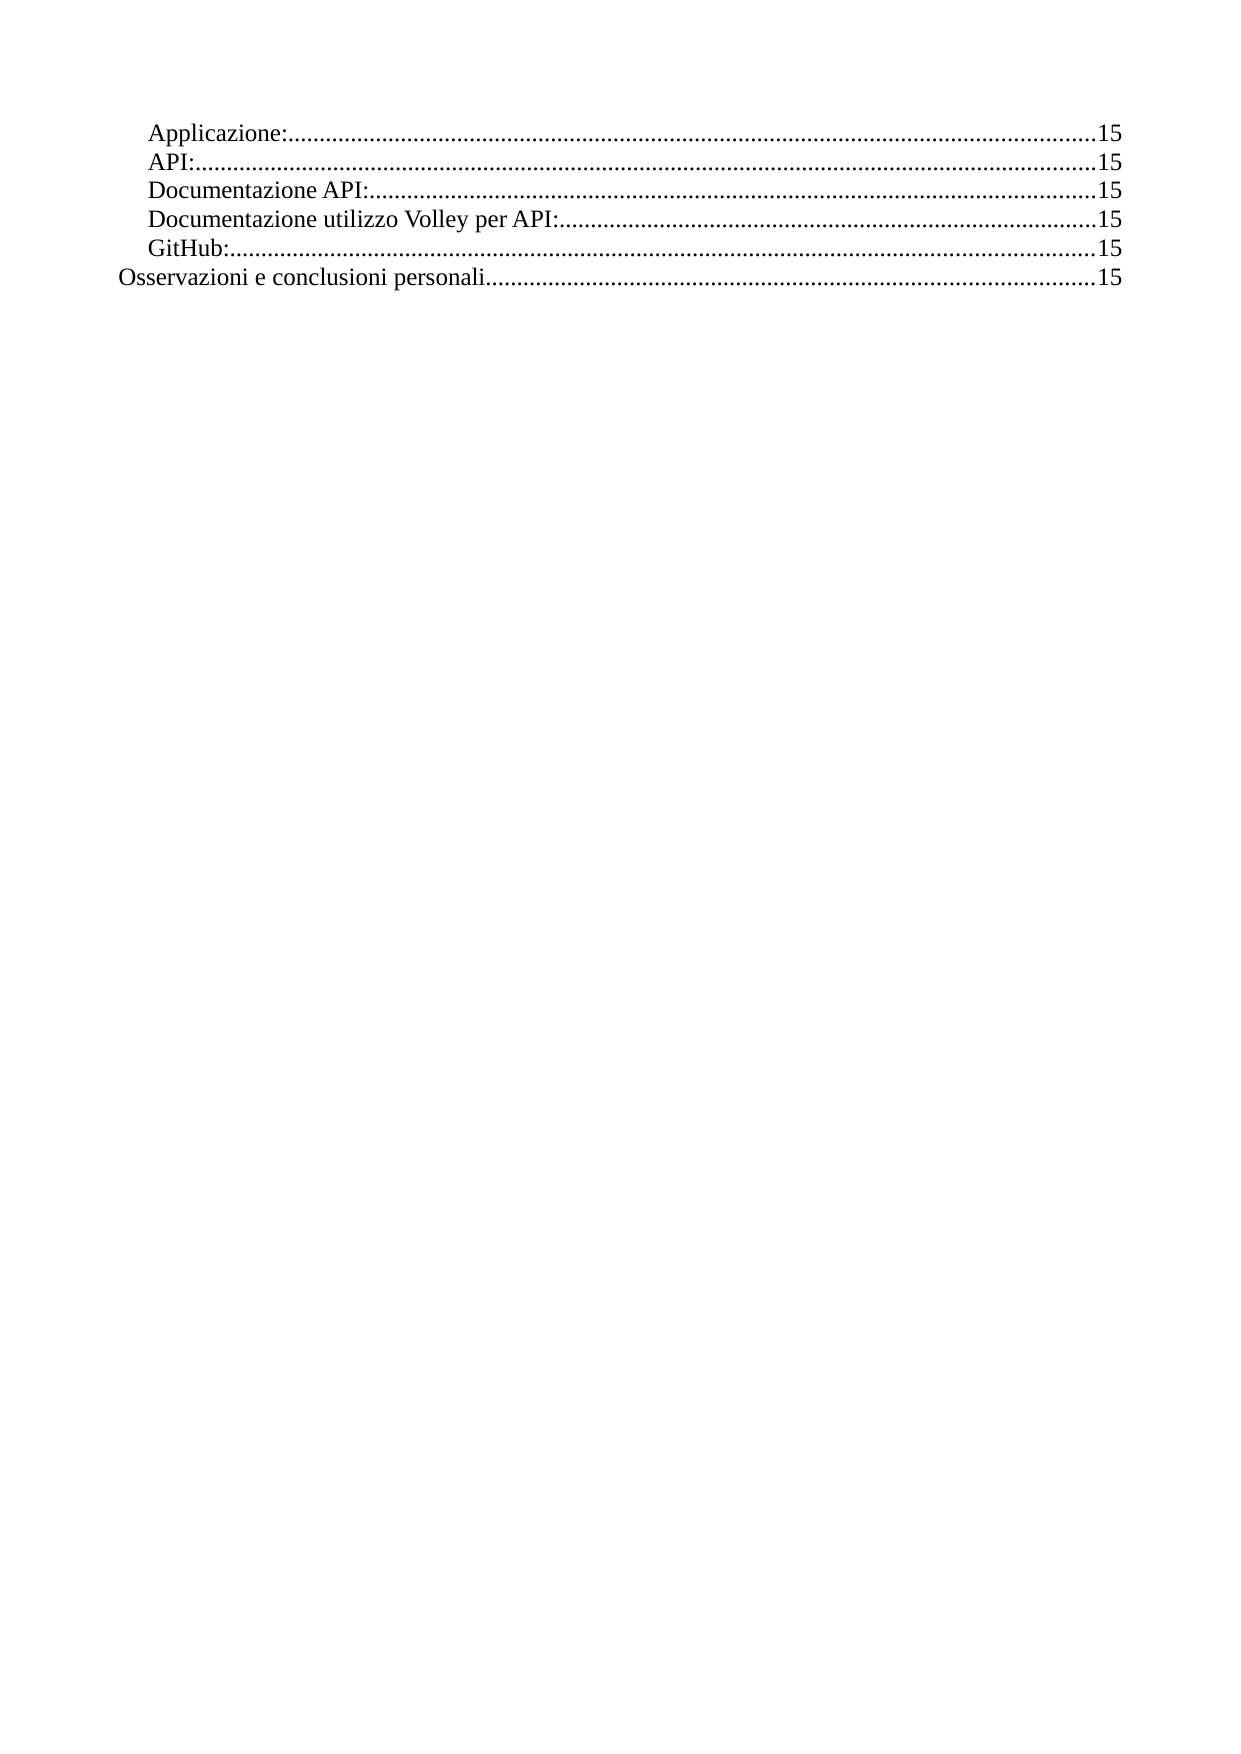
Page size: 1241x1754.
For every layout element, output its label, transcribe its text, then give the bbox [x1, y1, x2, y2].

text Documentazione utilizzo Volley per API: 15 [148, 204, 1122, 233]
text Applicazione: 15 [148, 118, 1122, 147]
text API: 15 [148, 147, 1122, 176]
text GitHub: 15 [148, 233, 1122, 262]
text Documentazione API: 15 [148, 176, 1122, 204]
text Osservazioni e conclusioni personali 15 [118, 262, 1122, 291]
